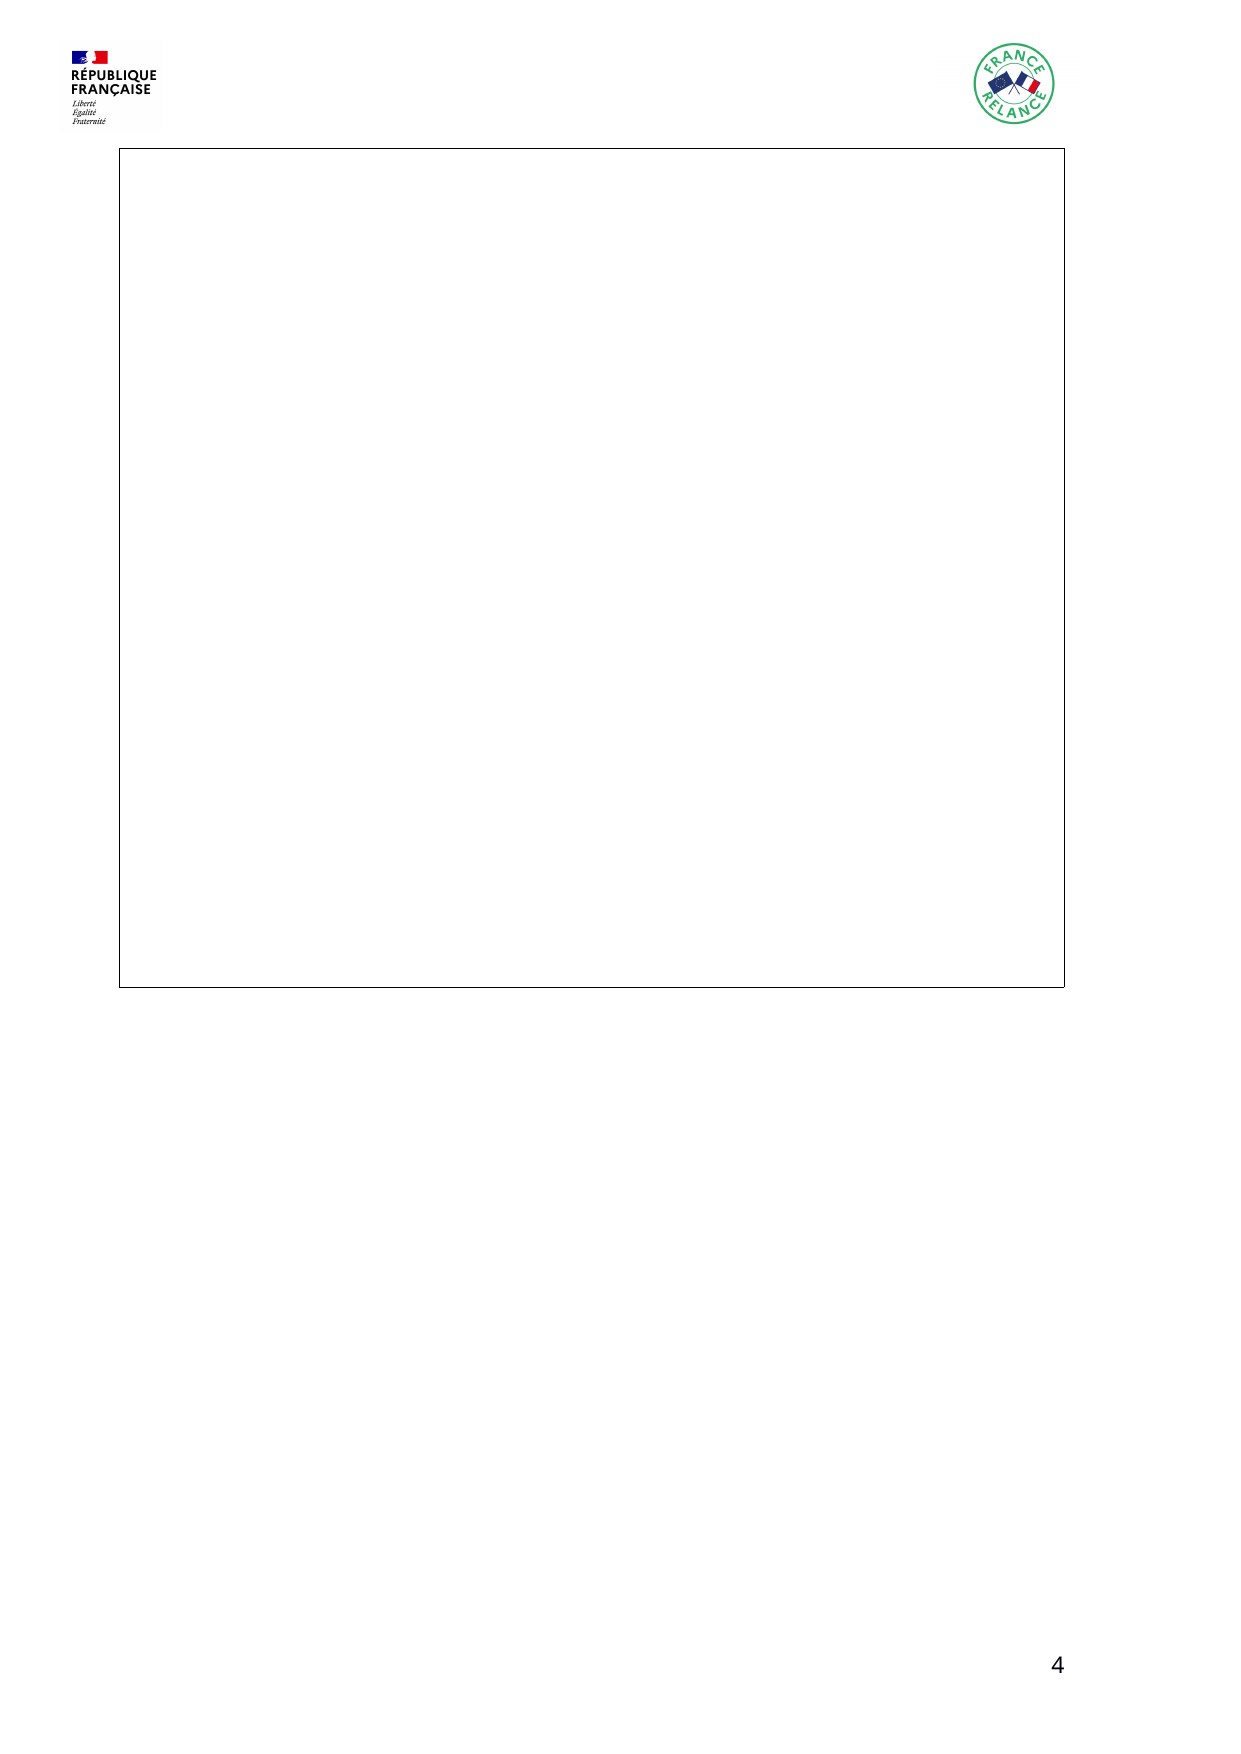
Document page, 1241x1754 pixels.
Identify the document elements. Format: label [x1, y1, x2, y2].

picture [935, 31, 1093, 126]
picture [60, 39, 169, 137]
table_cell [120, 149, 1064, 987]
